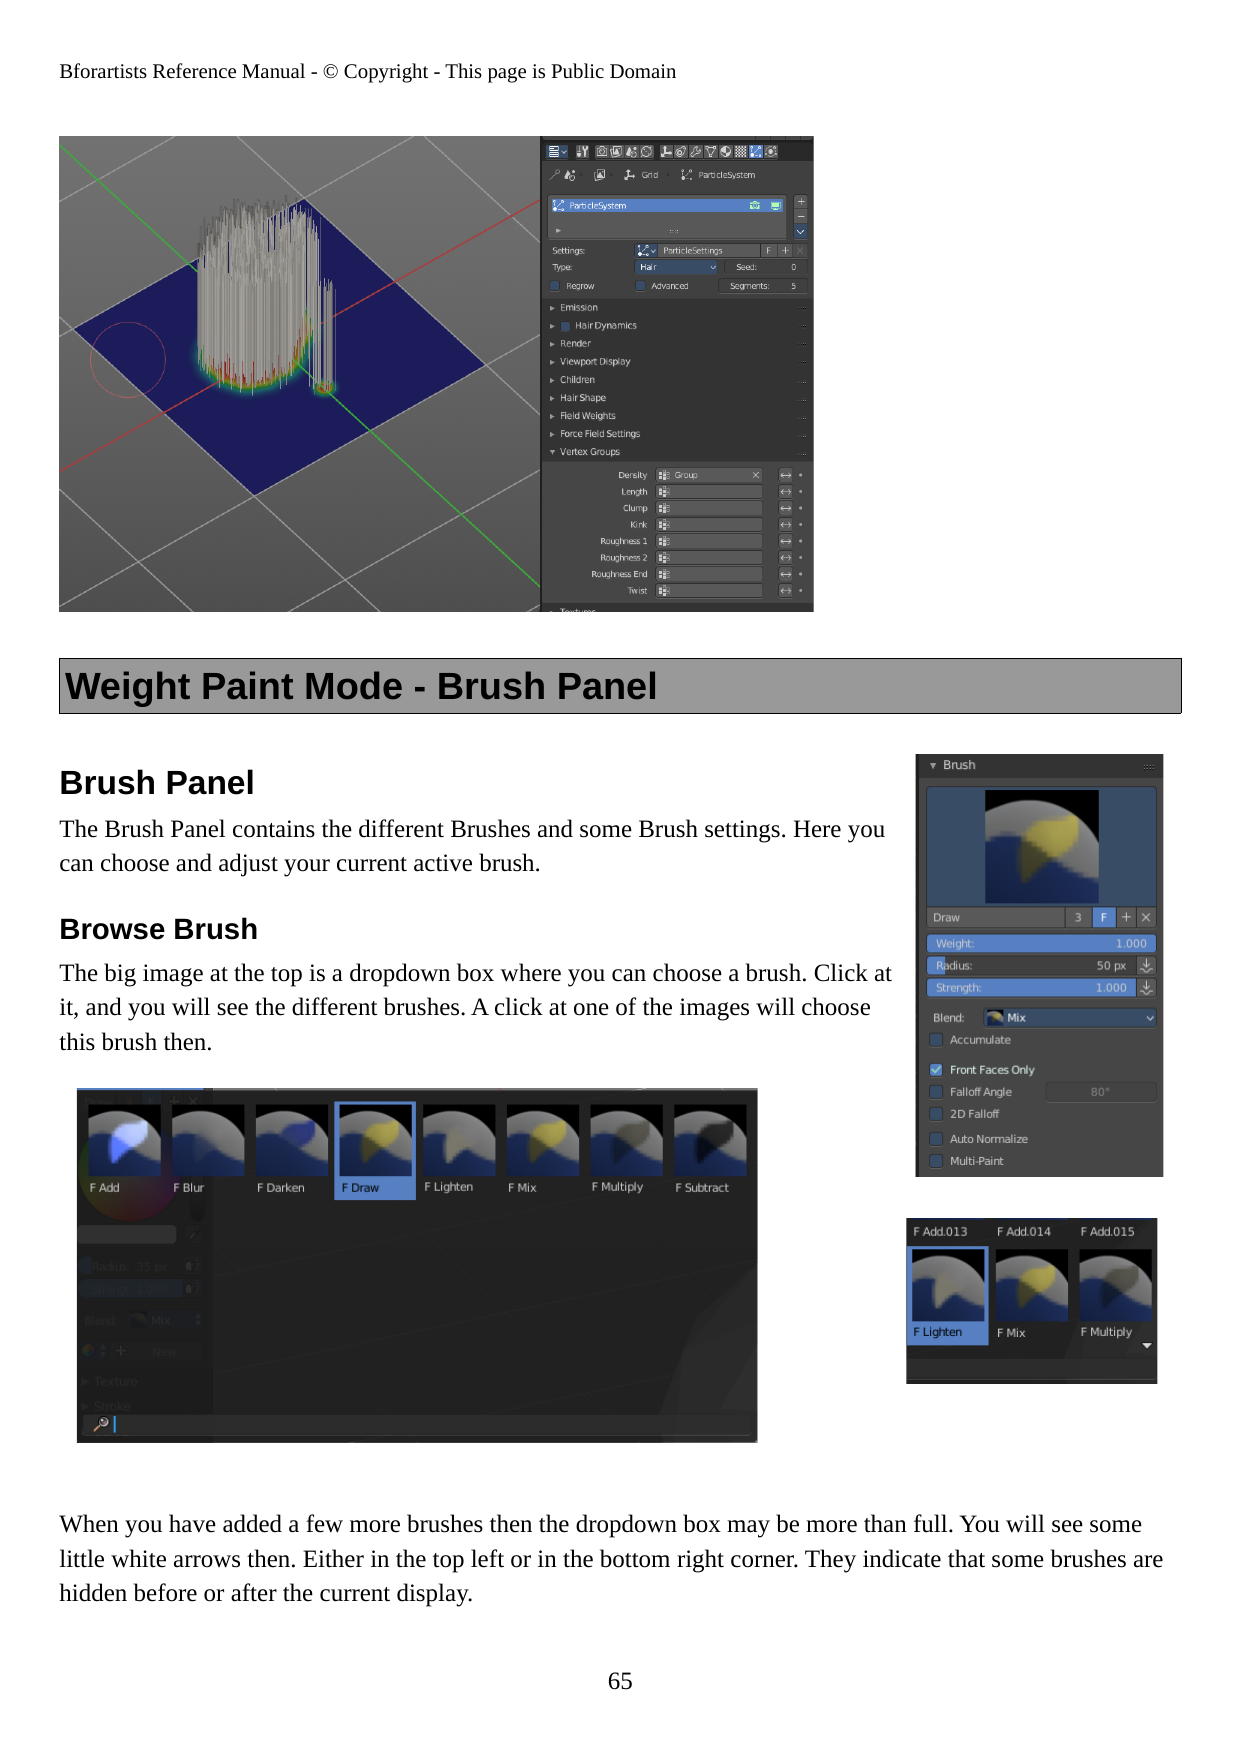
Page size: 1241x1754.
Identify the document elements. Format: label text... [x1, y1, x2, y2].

subtitle Browse Brush [59, 912, 915, 946]
picture [906, 1218, 1158, 1384]
text The Brush Panel contains the different Brushes and some Brush settings. Here you can choose and adjust your current active brush. [59, 814, 915, 877]
text When you have added a few more brushes then the dropdown box may be more than full. You will see some little white arrows then. Either in the top left or in the bottom right corner. They indicate that some brushes are hidden before or after the current display. [59, 1509, 1181, 1607]
picture [59, 136, 814, 612]
text The big image at the top is a dropdown box where you can choose a brush. Click at it, and you will see the different brushes. A click at one of the images will choose this brush then. [59, 958, 915, 1056]
subtitle Brush Panel [59, 762, 915, 801]
table_header Weight Paint Mode - Brush Panel [60, 659, 1181, 713]
picture [915, 754, 1164, 1177]
subtitle [1164, 762, 1181, 801]
subtitle [1164, 912, 1181, 946]
picture [76, 1088, 758, 1443]
